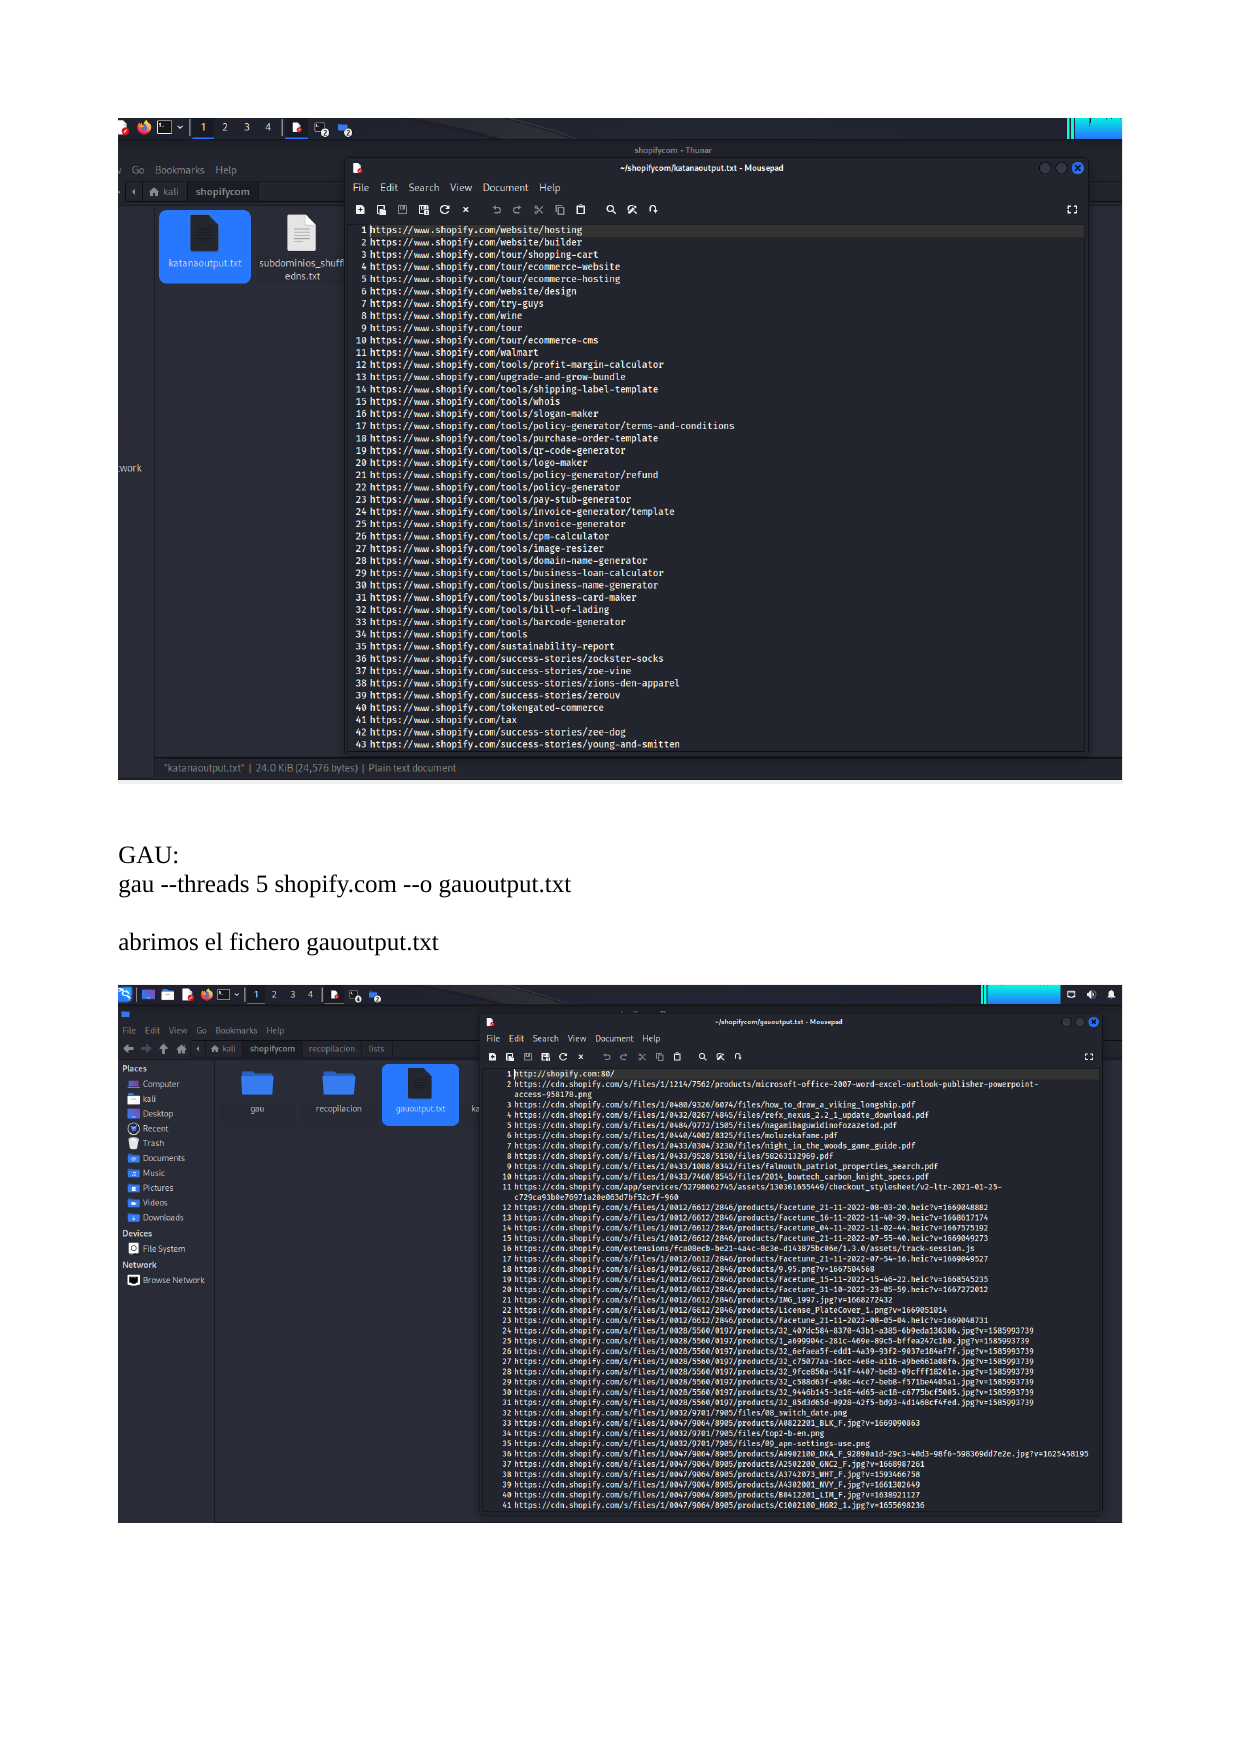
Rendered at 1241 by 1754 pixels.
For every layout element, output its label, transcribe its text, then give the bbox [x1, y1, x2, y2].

text GAU: [118, 841, 1122, 869]
picture [118, 984, 1123, 1523]
text gau --threads 5 shopify.com --o gauoutput.txt [118, 869, 1122, 898]
picture [118, 118, 1123, 784]
text abrimos el fichero gauoutput.txt [118, 927, 1122, 956]
